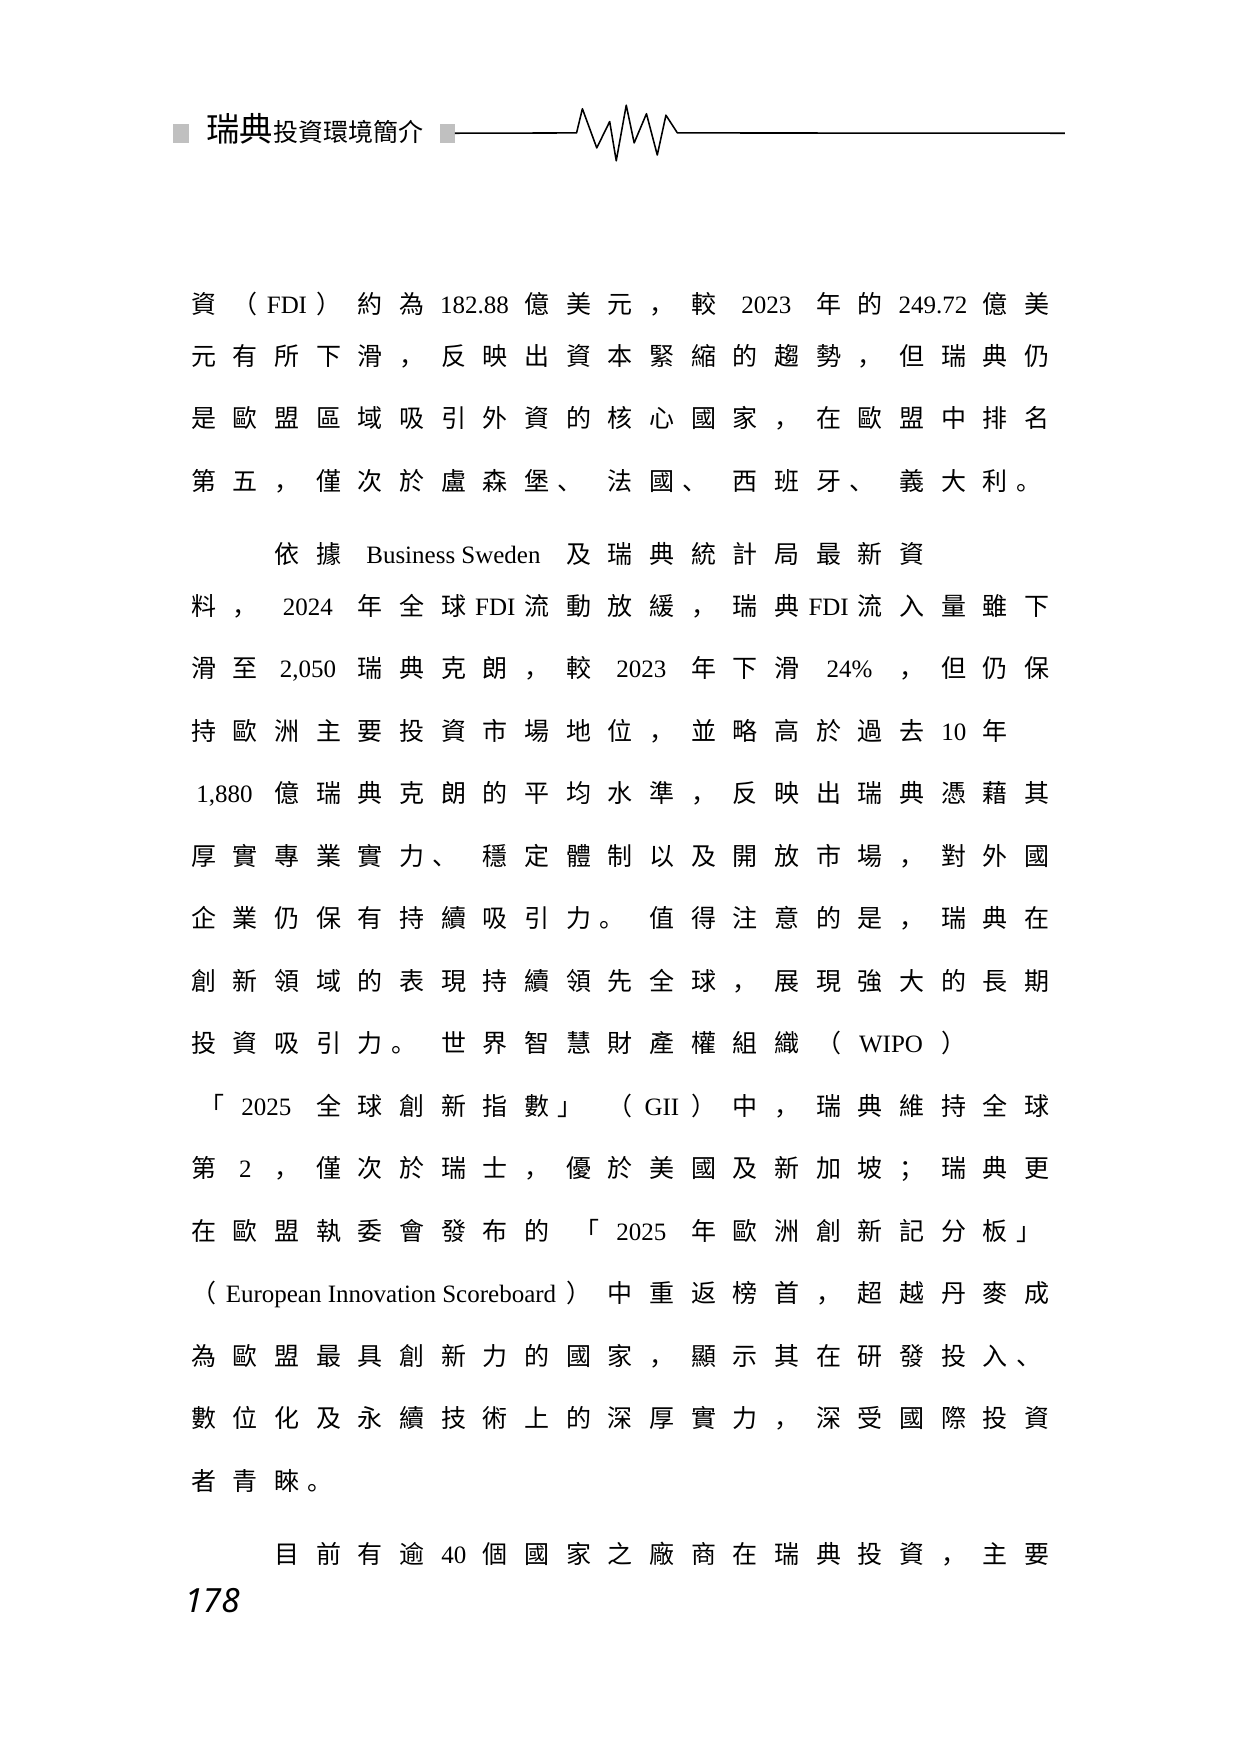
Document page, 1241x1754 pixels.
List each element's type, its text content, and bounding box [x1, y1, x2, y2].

text 目前有逾40個國家之廠商在瑞典投資，主要 [183, 1500, 1058, 1563]
text 資（FDI）約為182.88億美元，較2023年的249.72億美元有所下滑，反映出資本緊縮的趨勢，但瑞典仍是歐盟區域吸引外資的核心國家，在歐盟中排名第五，僅次於盧森堡、法國、西班牙、義大利。 [183, 250, 1058, 500]
text 依據Business Sweden及瑞典統計局最新資料，2024年全球FDI流動放緩，瑞典FDI流入量雖下滑至2,050瑞典克朗，較2023年下滑24%，但仍保持歐洲主要投資市場地位，並略高於過去10年1,880億瑞典克朗的平均水準，反映出瑞典憑藉其厚實專業實力、穩定體制以及開放市場，對外國企業仍保有持續吸引力。值得注意的是，瑞典在創新領域的表現持續領先全球，展現強大的長期投資吸引力。世界智慧財產權組織（WIPO）「2025全球創新指數」（GII）中，瑞典維持全球第2，僅次於瑞士，優於美國及新加坡；瑞典更在歐盟執委會發布的「2025年歐洲創新記分板」（European Innovation Scoreboard）中重返榜首，超越丹麥成為歐盟最具創新力的國家，顯示其在研發投入、數位化及永續技術上的深厚實力，深受國際投資者青睞。 [183, 500, 1058, 1500]
